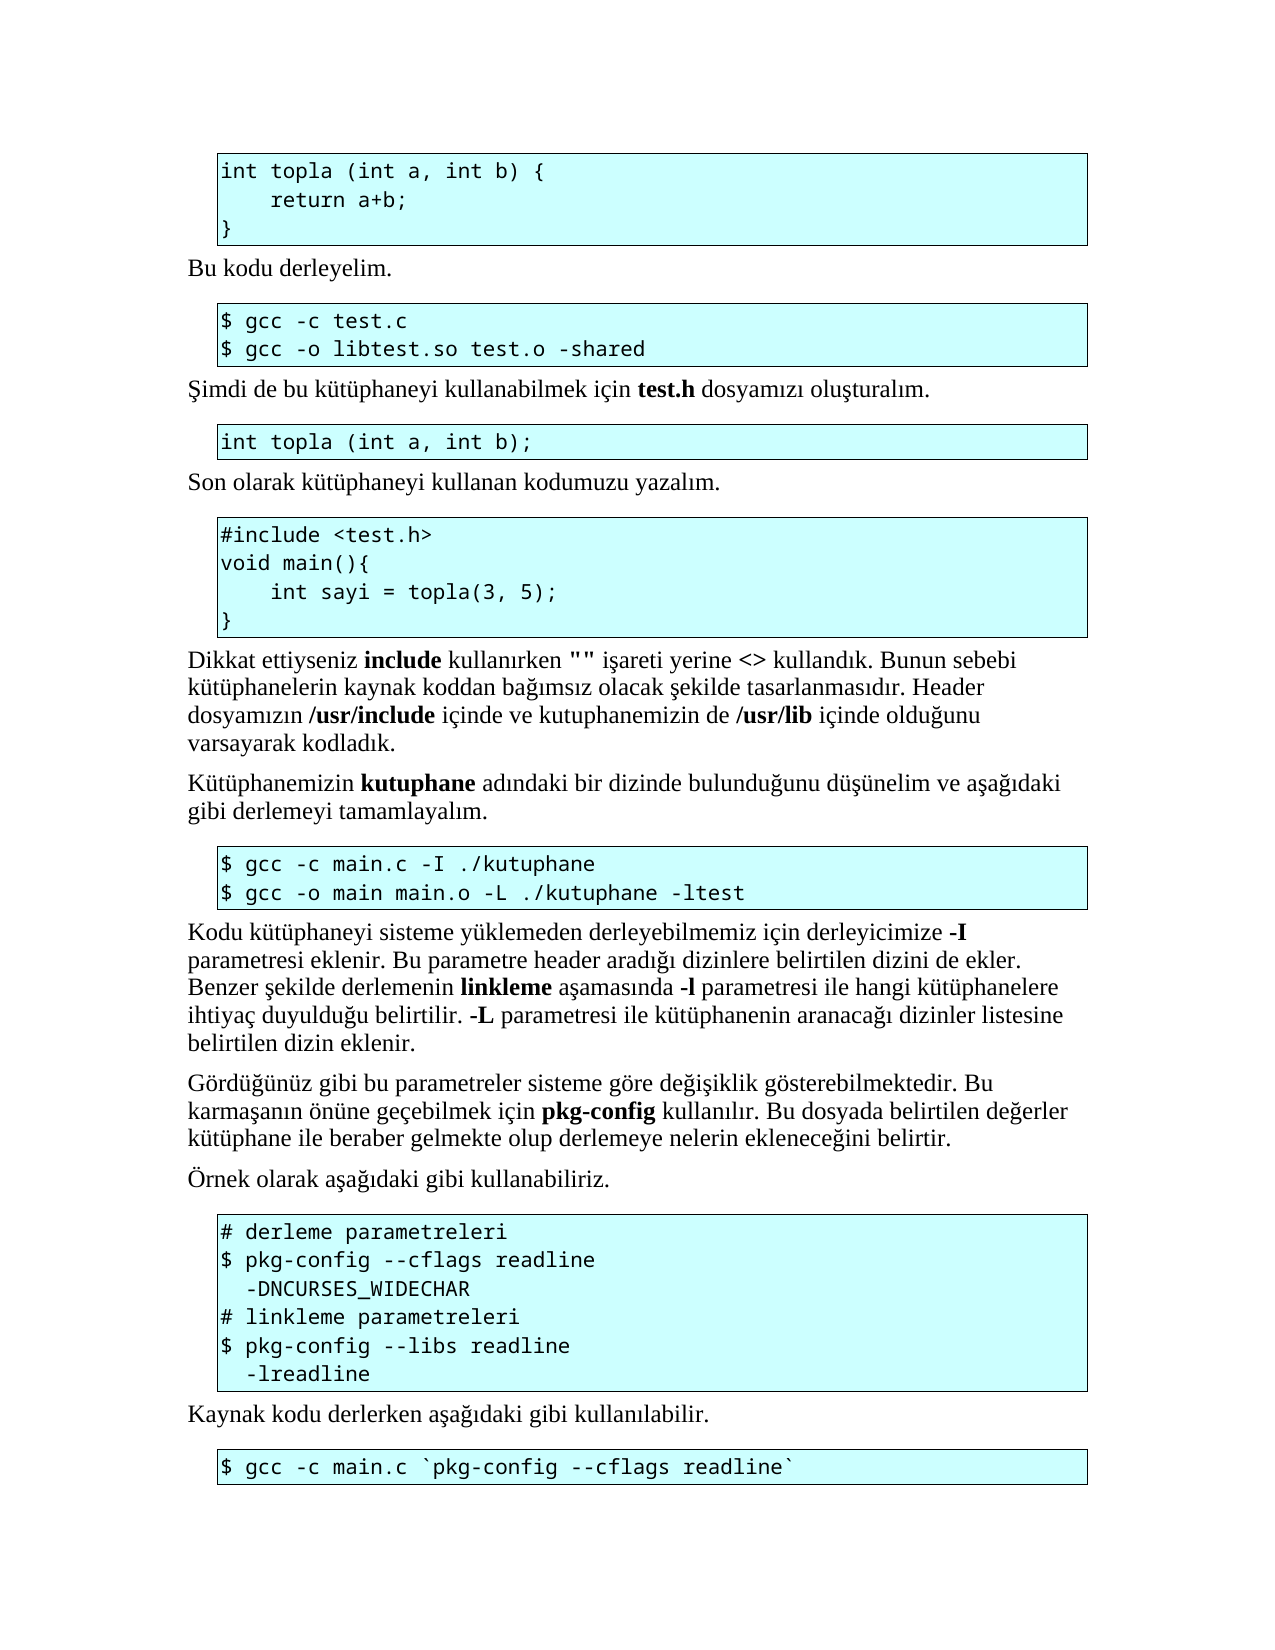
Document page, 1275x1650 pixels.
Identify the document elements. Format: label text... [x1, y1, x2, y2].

text Son olarak kütüphaneyi kullanan kodumuzu yazalım. [187, 468, 1087, 495]
text Şimdi de bu kütüphaneyi kullanabilmek için test.h dosyamızı oluşturalım. [187, 375, 1087, 403]
text $ gcc -c main.c `pkg-config --cflags readline` [218, 1450, 1087, 1484]
text Bu kodu derleyelim. [187, 254, 1087, 281]
text Gördüğünüz gibi bu parametreler sisteme göre değişiklik gösterebilmektedir. Bu karmaşanın önüne geçebilmek için pkg-config kullanılır. Bu dosyada belirtilen değerler kütüphane ile beraber gelmekte olup derlemeye nelerin ekleneceğini belirtir. [187, 1069, 1087, 1152]
text Dikkat ettiyseniz include kullanırken "" işareti yerine <> kullandık. Bunun sebebi kütüphanelerin kaynak koddan bağımsız olacak şekilde tasarlanmasıdır. Header dosyamızın /usr/include içinde ve kutuphanemizin de /usr/lib içinde olduğunu varsayarak kodladık. [187, 646, 1087, 757]
text Örnek olarak aşağıdaki gibi kullanabiliriz. [187, 1165, 1087, 1192]
text $ gcc -c main.c -I ./kutuphane $ gcc -o main main.o -L ./kutuphane -ltest [218, 847, 1087, 909]
text Kaynak kodu derlerken aşağıdaki gibi kullanılabilir. [187, 1400, 1087, 1427]
text int topla (int a, int b); [218, 425, 1087, 459]
text # derleme parametreleri $ pkg-config --cflags readline -DNCURSES_WIDECHAR # linkleme parametreleri $ pkg-config --libs readline -lreadline [218, 1215, 1087, 1391]
text #include <test.h> void main(){ int sayi = topla(3, 5); } [218, 518, 1087, 637]
text int topla (int a, int b) { return a+b; } [218, 154, 1087, 245]
text Kütüphanemizin kutuphane adındaki bir dizinde bulunduğunu düşünelim ve aşağıdaki gibi derlemeyi tamamlayalım. [187, 769, 1087, 824]
text Kodu kütüphaneyi sisteme yüklemeden derleyebilmemiz için derleyicimize -I parametresi eklenir. Bu parametre header aradığı dizinlere belirtilen dizini de ekler. Benzer şekilde derlemenin linkleme aşamasında -l parametresi ile hangi kütüphanelere ihtiyaç duyulduğu belirtilir. -L parametresi ile kütüphanenin aranacağı dizinler listesine belirtilen dizin eklenir. [187, 918, 1087, 1057]
text $ gcc -c test.c $ gcc -o libtest.so test.o -shared [218, 304, 1087, 366]
